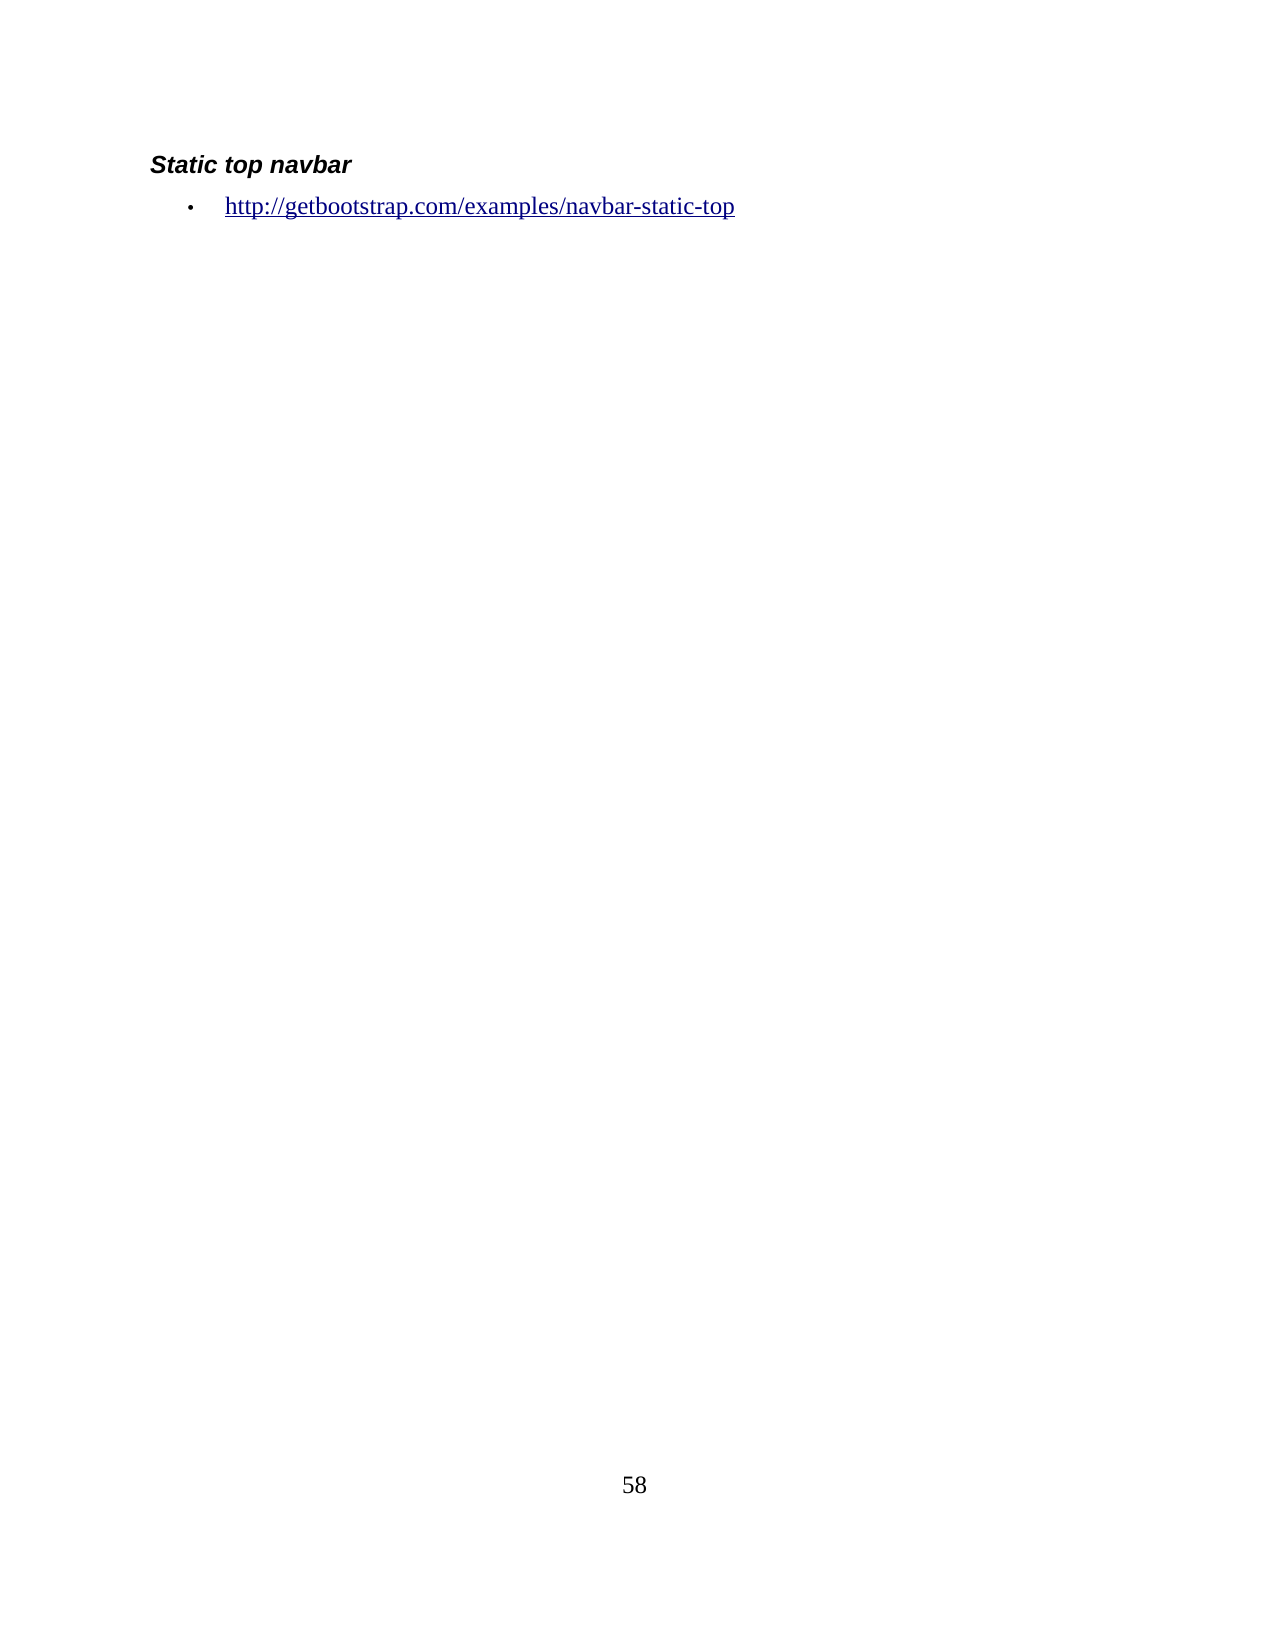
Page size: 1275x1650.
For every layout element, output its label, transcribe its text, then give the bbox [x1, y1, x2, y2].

list http://getbootstrap.com/examples/navbar-static-top [187, 191, 1125, 220]
subtitle Static top navbar [150, 150, 1125, 178]
